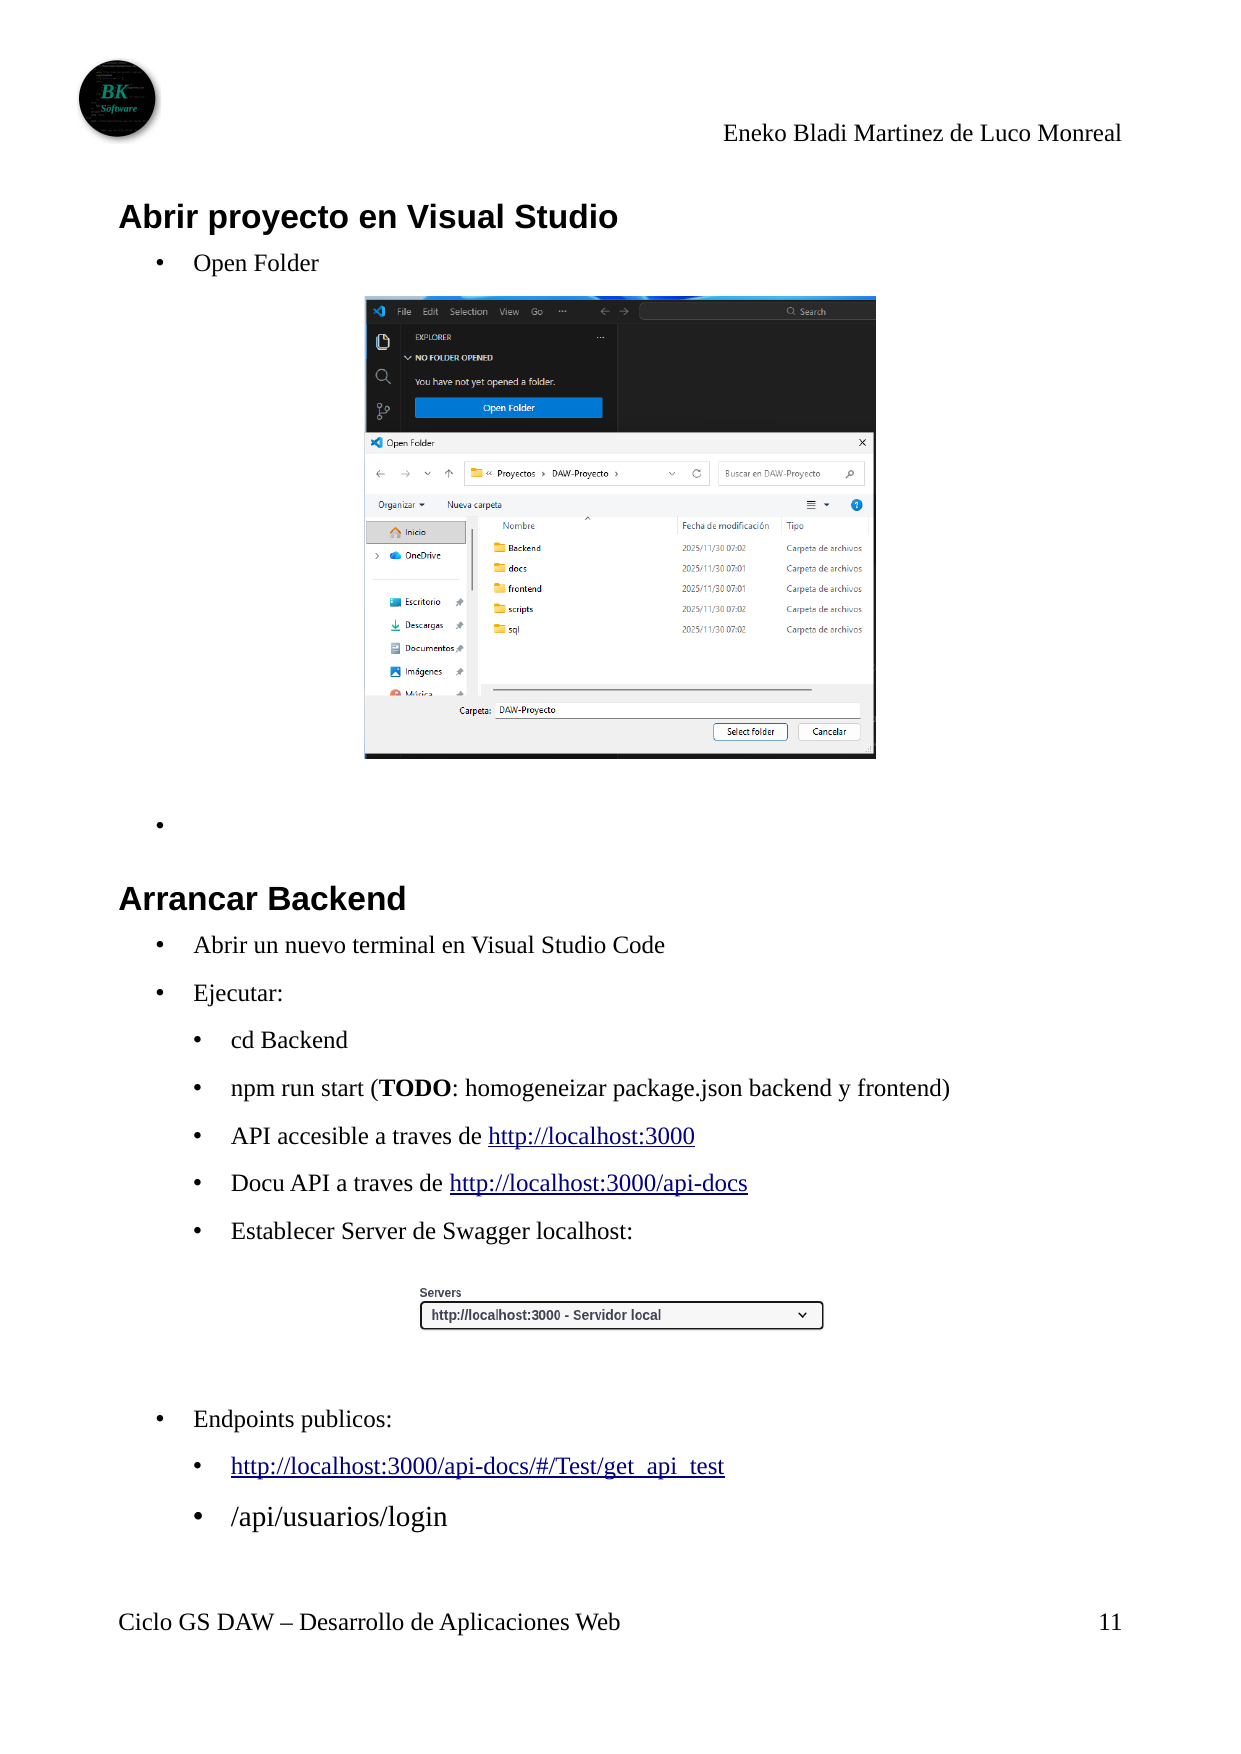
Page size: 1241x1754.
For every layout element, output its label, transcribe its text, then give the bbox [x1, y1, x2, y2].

picture [364, 296, 876, 759]
subtitle Abrir proyecto en Visual Studio [118, 197, 1122, 236]
list API accesible a traves de http://localhost:3000 [193, 1121, 1122, 1149]
list cd Backend [193, 1026, 1122, 1054]
list Establecer Server de Swagger localhost: [193, 1216, 1122, 1245]
list npm run start (TODO: homogeneizar package.json backend y frontend) [193, 1073, 1122, 1102]
picture [76, 58, 162, 144]
list Ejecutar: [156, 978, 1122, 1007]
subtitle Arrancar Backend [118, 879, 1122, 918]
list http://localhost:3000/api-docs/#/Test/get_api_test [193, 1451, 1122, 1480]
list Abrir un nuevo terminal en Visual Studio Code [156, 930, 1122, 959]
picture [397, 1263, 844, 1352]
list Docu API a traves de http://localhost:3000/api-docs [193, 1168, 1122, 1197]
list Endpoints publicos: [156, 1404, 1122, 1432]
list /api/usuarios/login [193, 1499, 1122, 1533]
list Open Folder [156, 248, 1122, 277]
